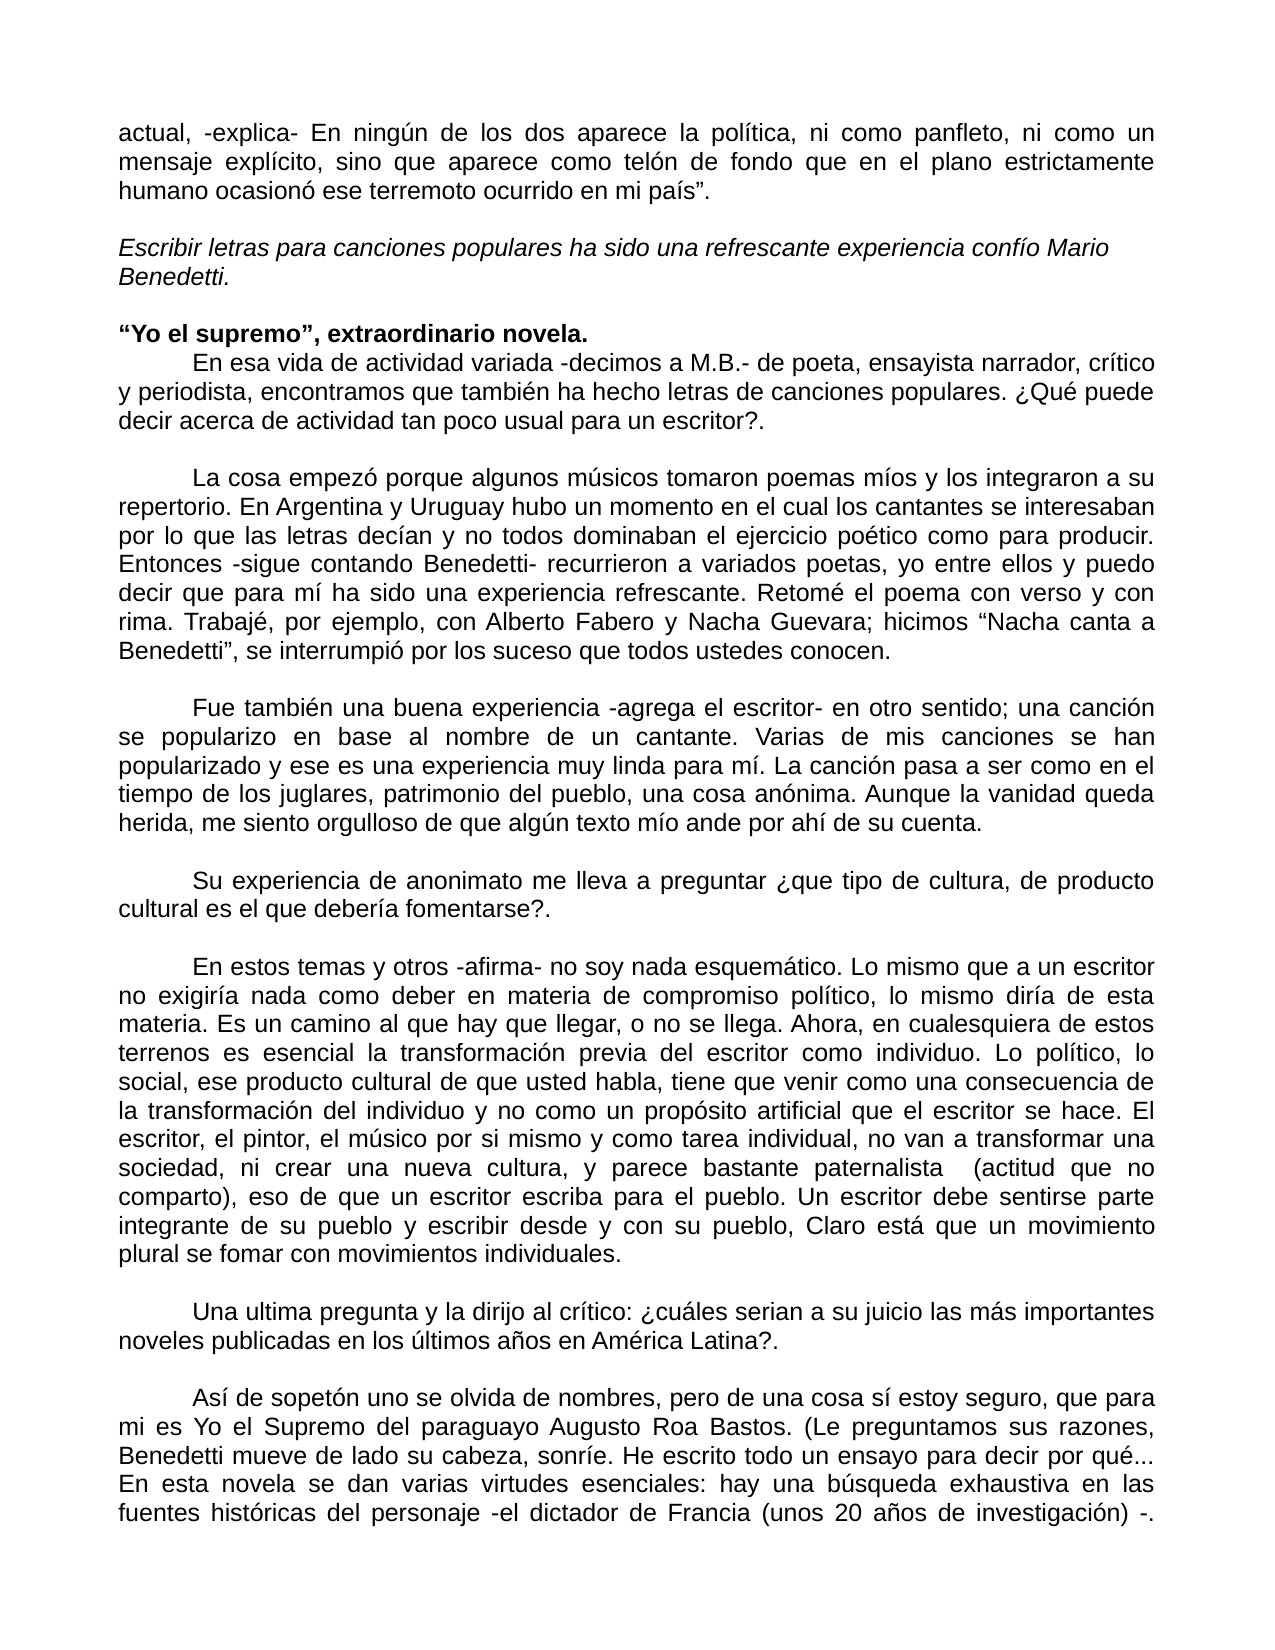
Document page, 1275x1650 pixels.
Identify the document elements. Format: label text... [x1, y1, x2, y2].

text Así de sopetón uno se olvida de nombres, pero de una cosa sí estoy seguro, que para mi es Yo el Supremo del paraguayo Augusto Roa Bastos. (Le preguntamos sus razones, Benedetti mueve de lado su cabeza, sonríe. He escrito todo un ensayo para decir por qué... En esta novela se dan varias virtudes esenciales: hay una búsqueda exhaustiva en las fuentes históricas del personaje -el dictador de Francia (unos 20 años de investigación) -. [118, 1383, 1157, 1527]
text Su experiencia de anonimato me lleva a preguntar ¿que tipo de cultura, de producto cultural es el que debería fomentarse?. [118, 866, 1157, 923]
text Una ultima pregunta y la dirijo al crítico: ¿cuáles serian a su juicio las más importantes noveles publicadas en los últimos años en América Latina?. [118, 1297, 1157, 1354]
text En estos temas y otros -afirma- no soy nada esquemático. Lo mismo que a un escritor no exigiría nada como deber en materia de compromiso político, lo mismo diría de esta materia. Es un camino al que hay que llegar, o no se llega. Ahora, en cualesquiera de estos terrenos es esencial la transformación previa del escritor como individuo. Lo político, lo social, ese producto cultural de que usted habla, tiene que venir como una consecuencia de la transformación del individuo y no como un propósito artificial que el escritor se hace. El escritor, el pintor, el músico por si mismo y como tarea individual, no van a transformar una sociedad, ni crear una nueva cultura, y parece bastante paternalista (actitud que no comparto), eso de que un escritor escriba para el pueblo. Un escritor debe sentirse parte integrante de su pueblo y escribir desde y con su pueblo, Claro está que un movimiento plural se fomar con movimientos individuales. [118, 952, 1157, 1268]
text “Yo el supremo”, extraordinario novela. [118, 319, 1157, 348]
text Fue también una buena experiencia -agrega el escritor- en otro sentido; una canción se popularizo en base al nombre de un cantante. Varias de mis canciones se han popularizado y ese es una experiencia muy linda para mí. La canción pasa a ser como en el tiempo de los juglares, patrimonio del pueblo, una cosa anónima. Aunque la vanidad queda herida, me siento orgulloso de que algún texto mío ande por ahí de su cuenta. [118, 693, 1157, 837]
text Escribir letras para canciones populares ha sido una refrescante experiencia confío Mario Benedetti. [118, 233, 1157, 291]
text La cosa empezó porque algunos músicos tomaron poemas míos y los integraron a su repertorio. En Argentina y Uruguay hubo un momento en el cual los cantantes se interesaban por lo que las letras decían y no todos dominaban el ejercicio poético como para producir. Entonces -sigue contando Benedetti- recurrieron a variados poetas, yo entre ellos y puedo decir que para mí ha sido una experiencia refrescante. Retomé el poema con verso y con rima. Trabajé, por ejemplo, con Alberto Fabero y Nacha Guevara; hicimos “Nacha canta a Benedetti”, se interrumpió por los suceso que todos ustedes conocen. [118, 463, 1157, 664]
text actual, -explica- En ningún de los dos aparece la política, ni como panfleto, ni como un mensaje explícito, sino que aparece como telón de fondo que en el plano estrictamente humano ocasionó ese terremoto ocurrido en mi país”. [118, 118, 1157, 204]
text En esa vida de actividad variada -decimos a M.B.- de poeta, ensayista narrador, crítico y periodista, encontramos que también ha hecho letras de canciones populares. ¿Qué puede decir acerca de actividad tan poco usual para un escritor?. [118, 348, 1157, 434]
